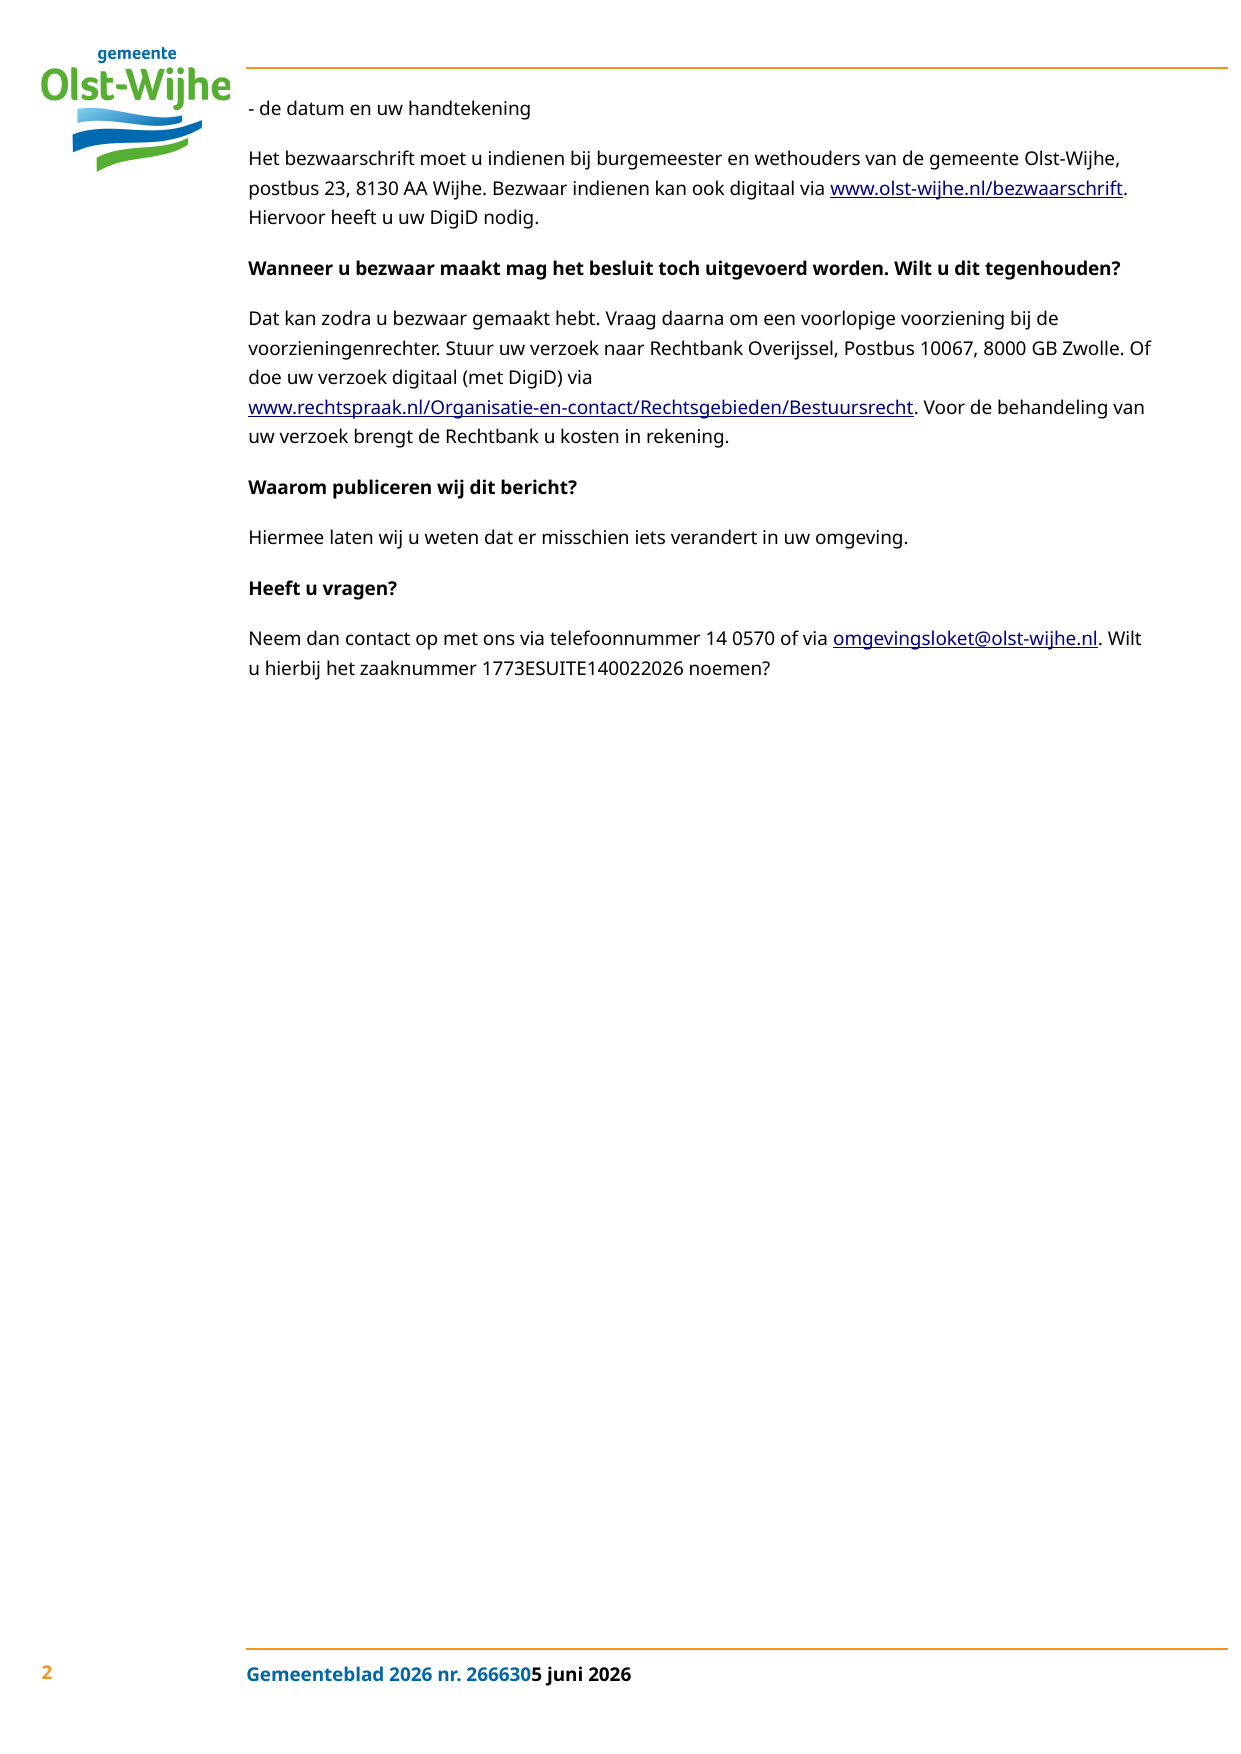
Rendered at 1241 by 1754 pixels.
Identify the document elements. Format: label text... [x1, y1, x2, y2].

text Hiermee laten wij u weten dat er misschien iets verandert in uw omgeving. [248, 524, 1152, 550]
text Wanneer u bezwaar maakt mag het besluit toch uitgevoerd worden. Wilt u dit tegenhouden? [248, 255, 1152, 281]
picture [41, 47, 231, 172]
text Neem dan contact op met ons via telefoonnummer 14 0570 of via omgevingsloket@olst-wijhe.nl. Wilt u hierbij het zaaknummer 1773ESUITE140022026 noemen? [248, 625, 1152, 681]
text Waarom publiceren wij dit bericht? [248, 474, 1152, 500]
text Heeft u vragen? [248, 575, 1152, 601]
text - de datum en uw handtekening [248, 95, 1152, 121]
text Het bezwaarschrift moet u indienen bij burgemeester en wethouders van de gemeente Olst-Wijhe, postbus 23, 8130 AA Wijhe. Bezwaar indienen kan ook digitaal via www.olst-wijhe.nl/bezwaarschrift. Hiervoor heeft u uw DigiD nodig. [248, 145, 1152, 230]
text Dat kan zodra u bezwaar gemaakt hebt. Vraag daarna om een voorlopige voorziening bij de voorzieningenrechter. Stuur uw verzoek naar Rechtbank Overijssel, Postbus 10067, 8000 GB Zwolle. Of doe uw verzoek digitaal (met DigiD) via www.rechtspraak.nl/Organisatie-en-contact/Rechtsgebieden/Bestuursrecht. Voor de behandeling van uw verzoek brengt de Rechtbank u kosten in rekening. [248, 305, 1152, 449]
